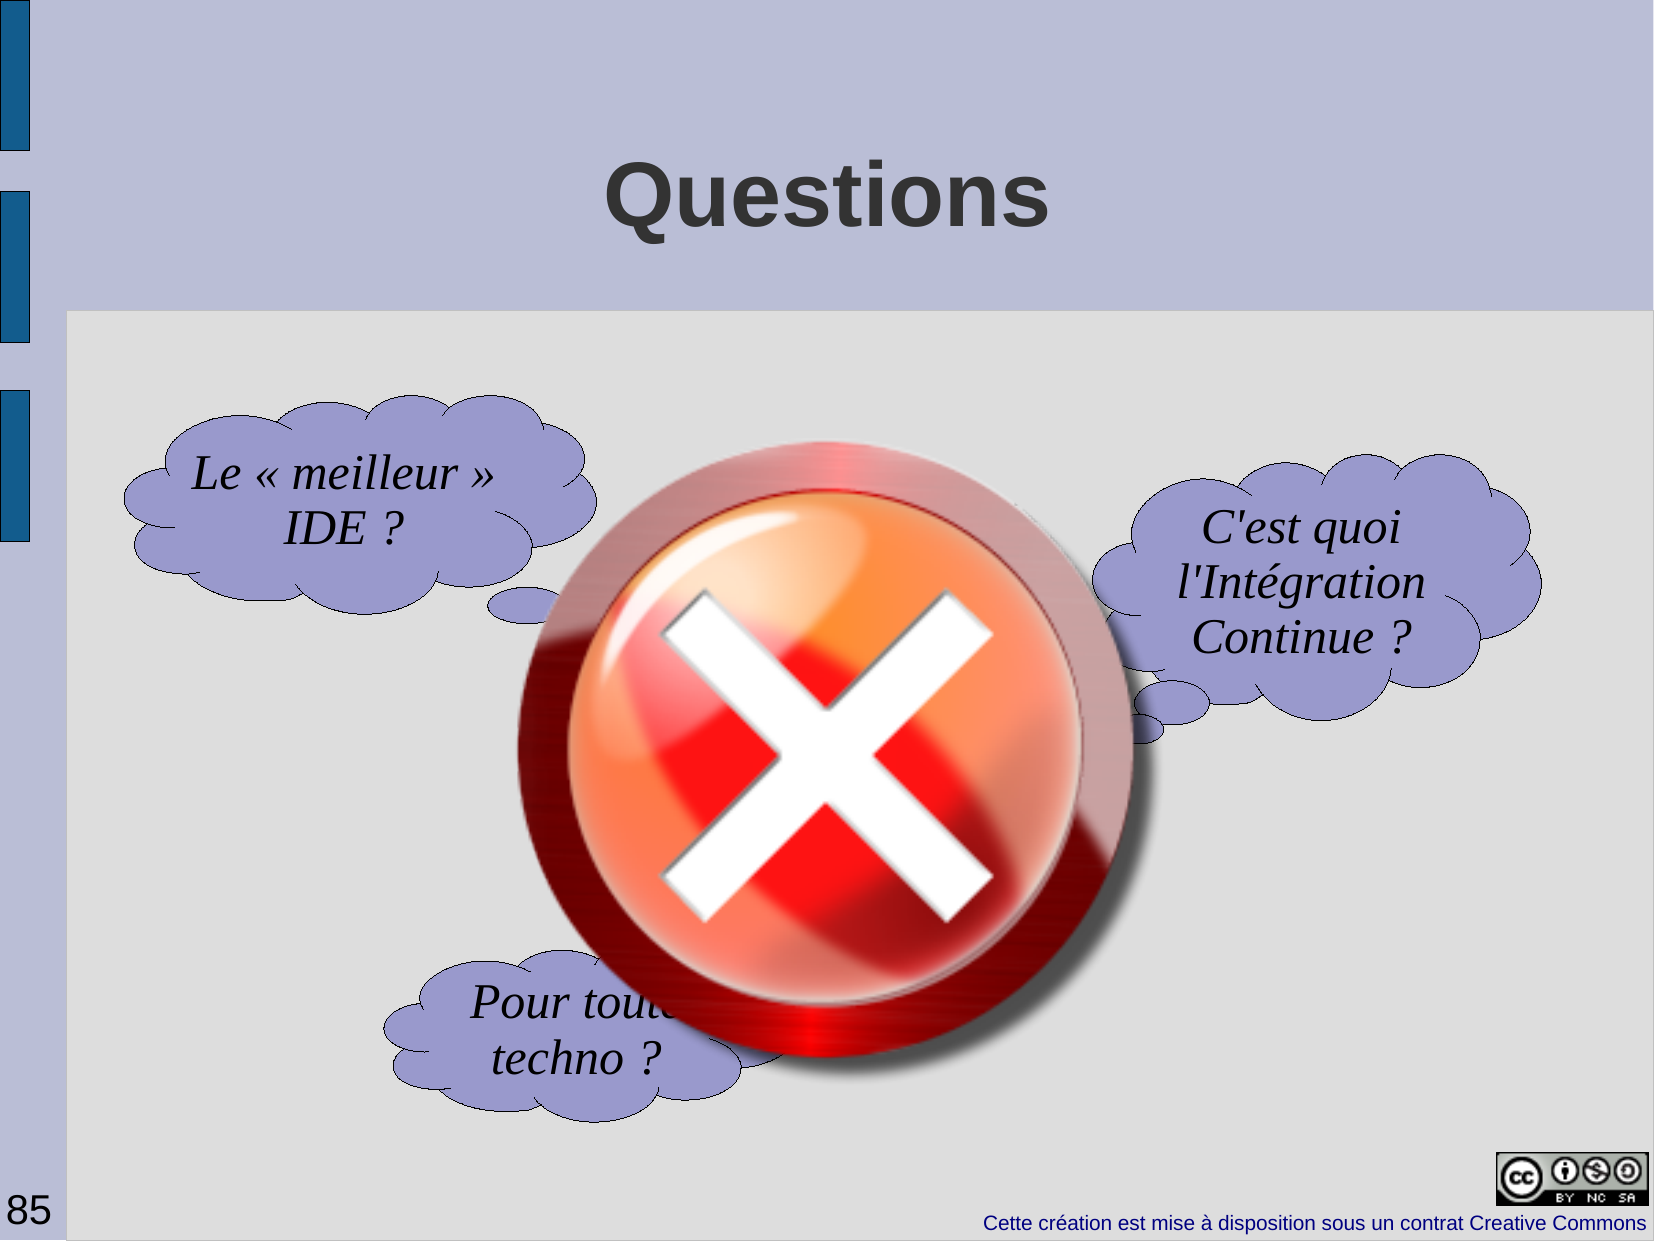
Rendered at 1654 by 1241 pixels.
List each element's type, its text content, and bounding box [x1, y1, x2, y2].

picture [1496, 1152, 1649, 1206]
picture [483, 407, 1170, 1094]
text_box C'est quoi l'Intégration Continue ? [1170, 454, 1542, 725]
text_box Le « meilleur » IDE ? [124, 395, 530, 615]
text_box Pour toute techno ? [383, 961, 719, 1123]
title Questions [121, 91, 1534, 299]
